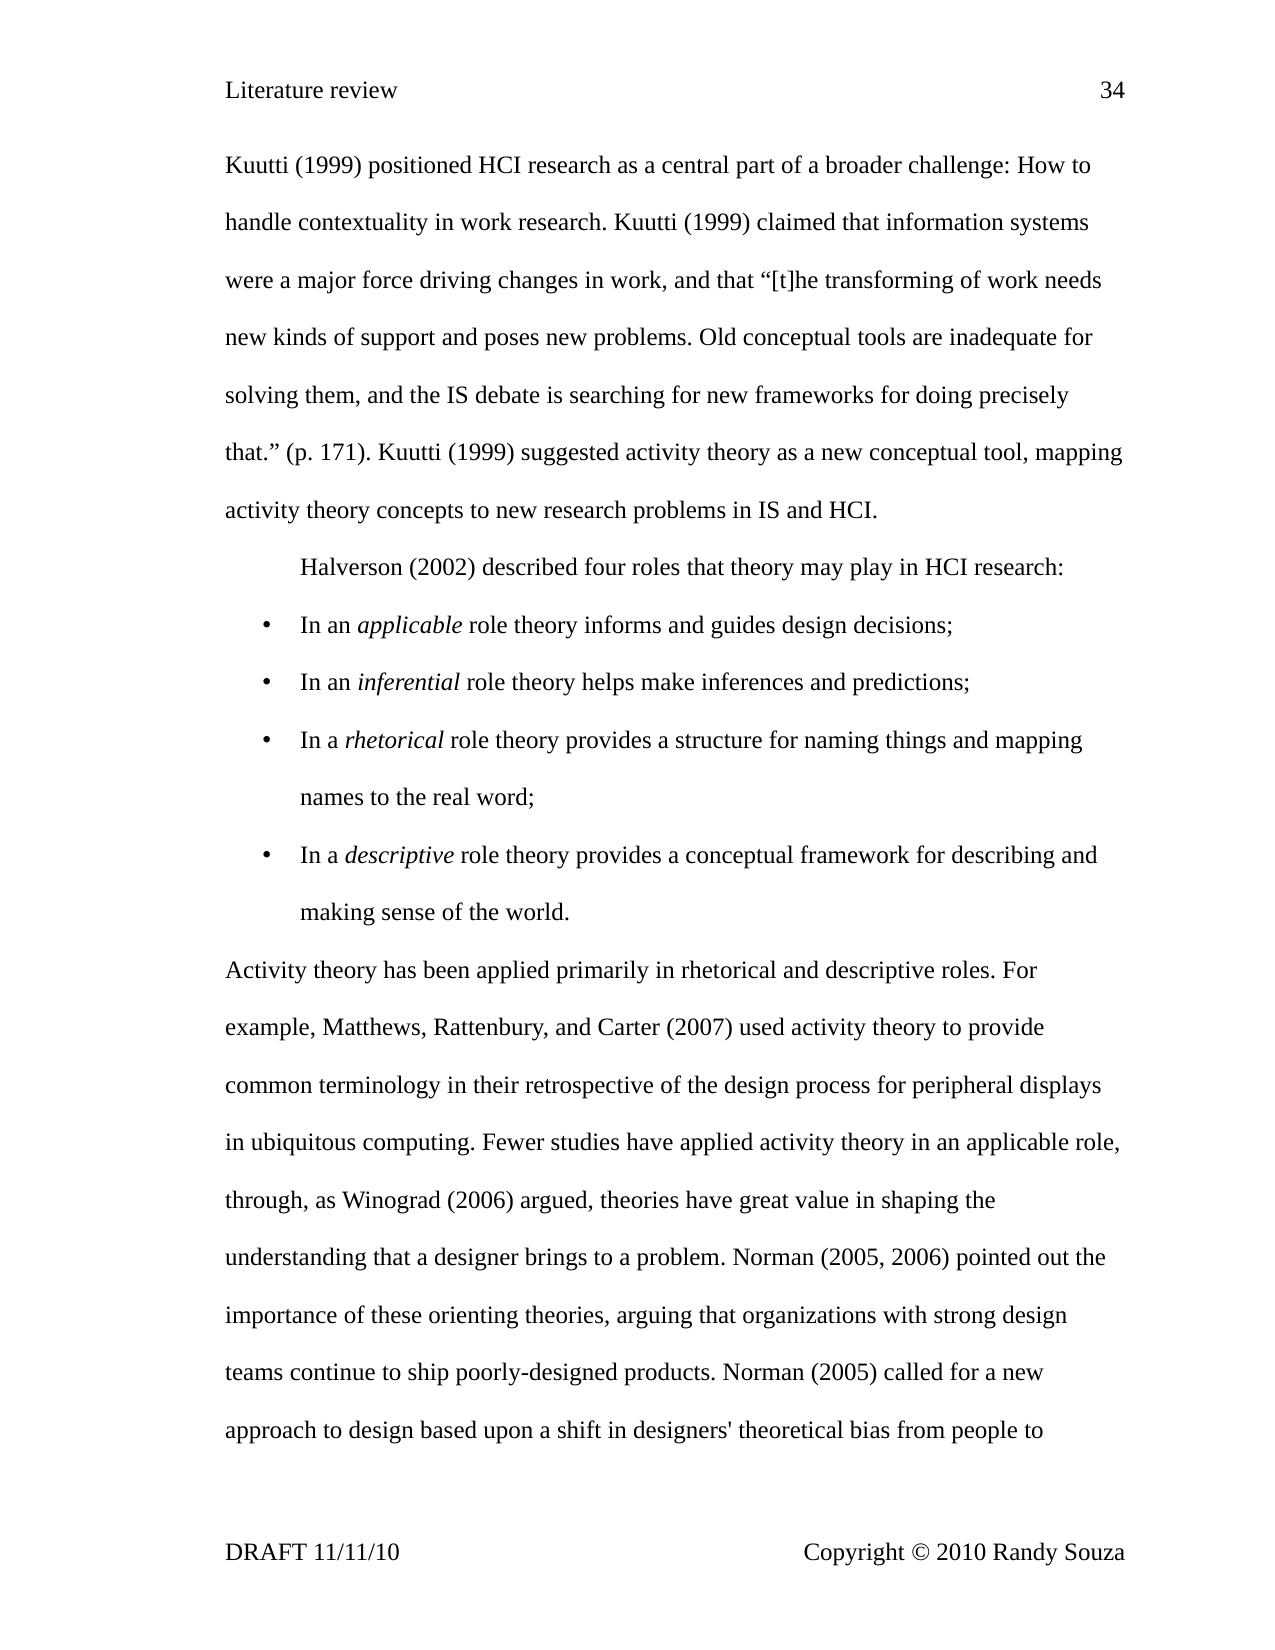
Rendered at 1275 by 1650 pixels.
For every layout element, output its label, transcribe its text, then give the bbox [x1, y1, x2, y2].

list In a descriptive role theory provides a conceptual framework for describing and making sense of the world. [262, 840, 1125, 926]
list In an inferential role theory helps make inferences and predictions; [262, 667, 1125, 696]
text Halverson (2002) described four roles that theory may play in HCI research: [225, 552, 1125, 581]
list In an applicable role theory informs and guides design decisions; [262, 610, 1125, 639]
list In a rhetorical role theory provides a structure for naming things and mapping names to the real word; [262, 725, 1125, 811]
text Kuutti (1999) positioned HCI research as a central part of a broader challenge: How to handle contextuality in work research. Kuutti (1999) claimed that information systems were a major force driving changes in work, and that “[t]he transforming of work needs new kinds of support and poses new problems. Old conceptual tools are inadequate for solving them, and the IS debate is searching for new frameworks for doing precisely that.” (p. 171). Kuutti (1999) suggested activity theory as a new conceptual tool, mapping activity theory concepts to new research problems in IS and HCI. [225, 150, 1125, 524]
list Activity theory has been applied primarily in rhetorical and descriptive roles. For example, Matthews, Rattenbury, and Carter (2007) used activity theory to provide common terminology in their retrospective of the design process for peripheral displays in ubiquitous computing. Fewer studies have applied activity theory in an applicable role, through, as Winograd (2006) argued, theories have great value in shaping the understanding that a designer brings to a problem. Norman (2005, 2006) pointed out the importance of these orienting theories, arguing that organizations with strong design teams continue to ship poorly-designed products. Norman (2005) called for a new approach to design based upon a shift in designers' theoretical bias from people to [225, 955, 1125, 1444]
